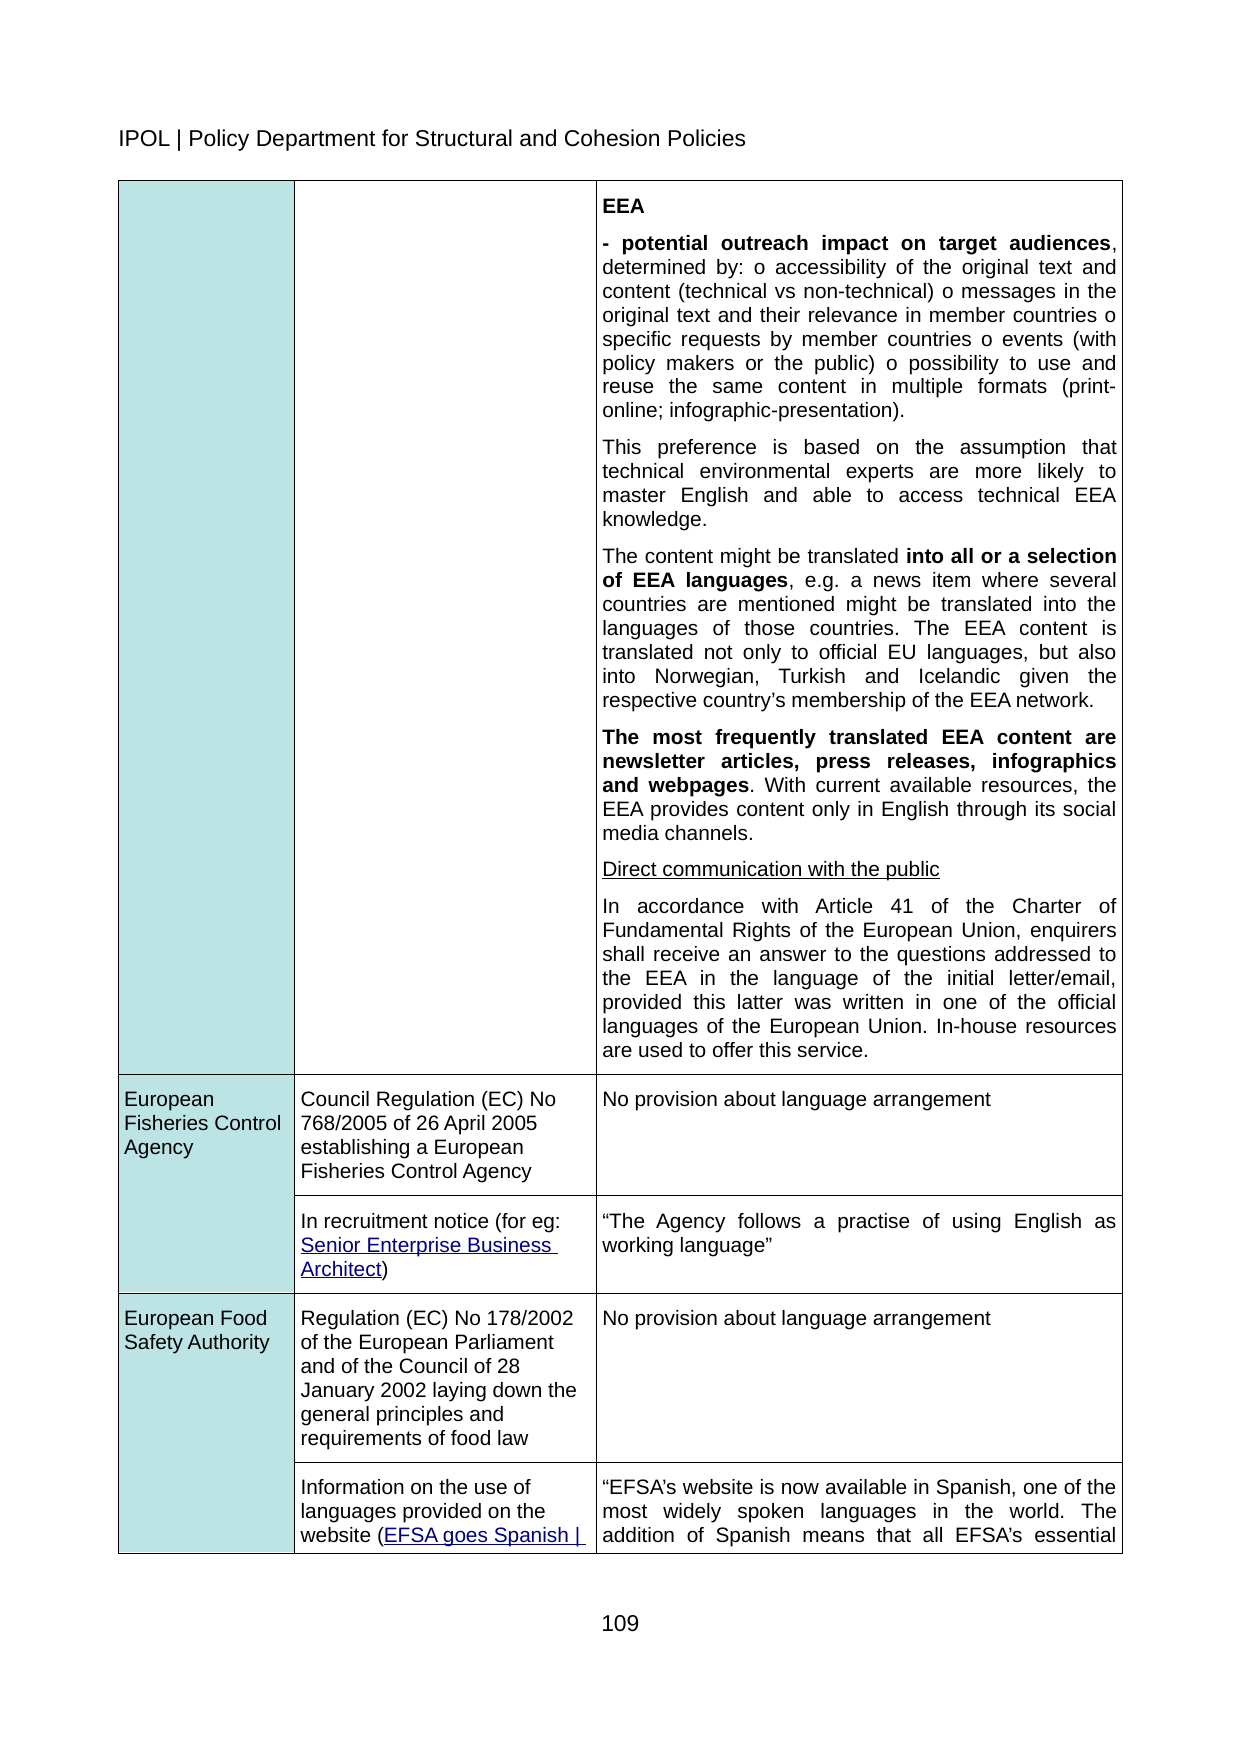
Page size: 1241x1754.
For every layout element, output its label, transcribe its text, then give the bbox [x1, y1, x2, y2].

table_cell European Food Safety Authority [119, 1294, 294, 1552]
table_cell In recruitment notice (for eg: Senior Enterprise Business Architect) [295, 1196, 596, 1292]
table_cell [295, 181, 596, 1074]
table_cell [119, 181, 294, 1074]
table_cell No provision about language arrangement [597, 1075, 1122, 1195]
table_cell European Fisheries Control Agency [119, 1075, 294, 1292]
table_cell No provision about language arrangement [597, 1294, 1122, 1462]
table_cell Information on the use of languages provided on the website (EFSA goes Spanish | [295, 1463, 596, 1552]
table_cell “EFSA’s website is now available in Spanish, one of the most widely spoken languages in the world. The addition of Spanish means that all EFSA’s essential [597, 1463, 1122, 1552]
table_cell Regulation (EC) No 178/2002 of the European Parliament and of the Council of 28 January 2002 laying down the general principles and requirements of food law [295, 1294, 596, 1462]
table_cell Council Regulation (EC) No 768/2005 of 26 April 2005 establishing a European Fisheries Control Agency [295, 1075, 596, 1195]
table_cell EEA - potential outreach impact on target audiences, determined by: o accessibility of the original text and content (technical vs non-technical) o messages in the original text and their relevance in member countries o specific requests by member countries o events (with policy makers or the public) o possibility to use and reuse the same content in multiple formats (print- online; infographic-presentation). This preference is based on the assumption that technical environmental experts are more likely to master English and able to access technical EEA knowledge. The content might be translated into all or a selection of EEA languages, e.g. a news item where several countries are mentioned might be translated into the languages of those countries. The EEA content is translated not only to official EU languages, but also into Norwegian, Turkish and Icelandic given the respective country’s membership of the EEA network. The most frequently translated EEA content are newsletter articles, press releases, infographics and webpages. With current available resources, the EEA provides content only in English through its social media channels. Direct communication with the public In accordance with Article 41 of the Charter of Fundamental Rights of the European Union, enquirers shall receive an answer to the questions addressed to the EEA in the language of the initial letter/email, provided this latter was written in one of the official languages of the European Union. In-house resources are used to offer this service. [597, 181, 1122, 1074]
table_cell “The Agency follows a practise of using English as working language” [597, 1196, 1122, 1292]
